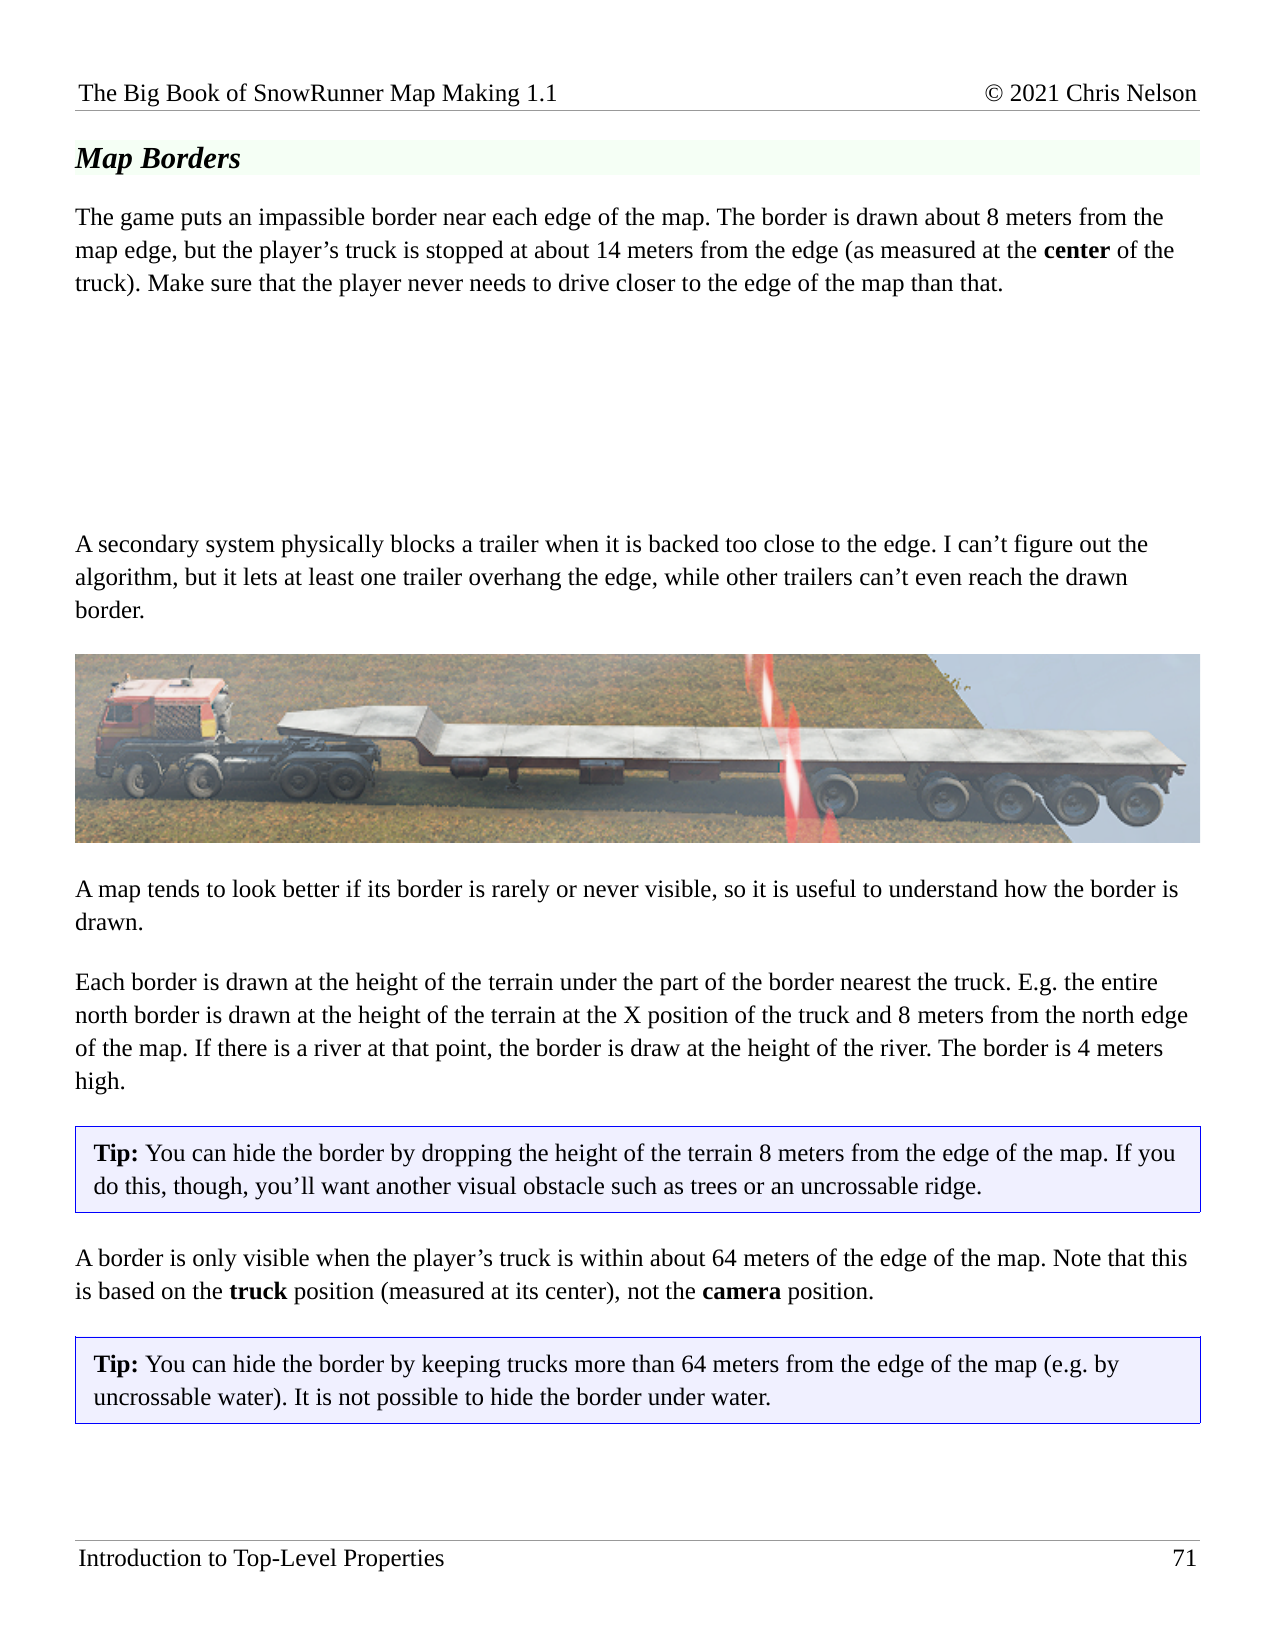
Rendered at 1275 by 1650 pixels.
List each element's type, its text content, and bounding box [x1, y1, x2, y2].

picture [75, 654, 1200, 843]
text A border is only visible when the player’s truck is within about 64 meters of the edge of the map. Note that this is based on the truck position (measured at its center), not the camera position. [75, 1243, 1200, 1305]
text The game puts an impassible border near each edge of the map. The border is drawn about 8 meters from the map edge, but the player’s truck is stopped at about 14 meters from the edge (as measured at the center of the truck). Make sure that the player never needs to drive closer to the edge of the map than that. [75, 202, 1200, 297]
text Each border is drawn at the height of the terrain under the part of the border nearest the truck. E.g. the entire north border is drawn at the height of the terrain at the X position of the truck and 8 meters from the north edge of the map. If there is a river at that point, the border is draw at the height of the river. The border is 4 meters high. [75, 967, 1200, 1094]
list You can hide the border by keeping trucks more than 64 meters from the edge of the map (e.g. by uncrossable water). It is not possible to hide the border under water. [76, 1338, 1200, 1423]
list You can hide the border by dropping the height of the terrain 8 meters from the edge of the map. If you do this, though, you’ll want another visual obstacle such as trees or an uncrossable ridge. [76, 1127, 1200, 1212]
text A map tends to look better if its border is rarely or never visible, so it is useful to understand how the border is drawn. [75, 874, 1200, 936]
text A secondary system physically blocks a trailer when it is backed too close to the edge. I can’t figure out the algorithm, but it lets at least one trailer overhang the edge, while other trailers can’t even reach the drawn border. [75, 529, 1200, 623]
subtitle Map Borders [75, 140, 1200, 175]
